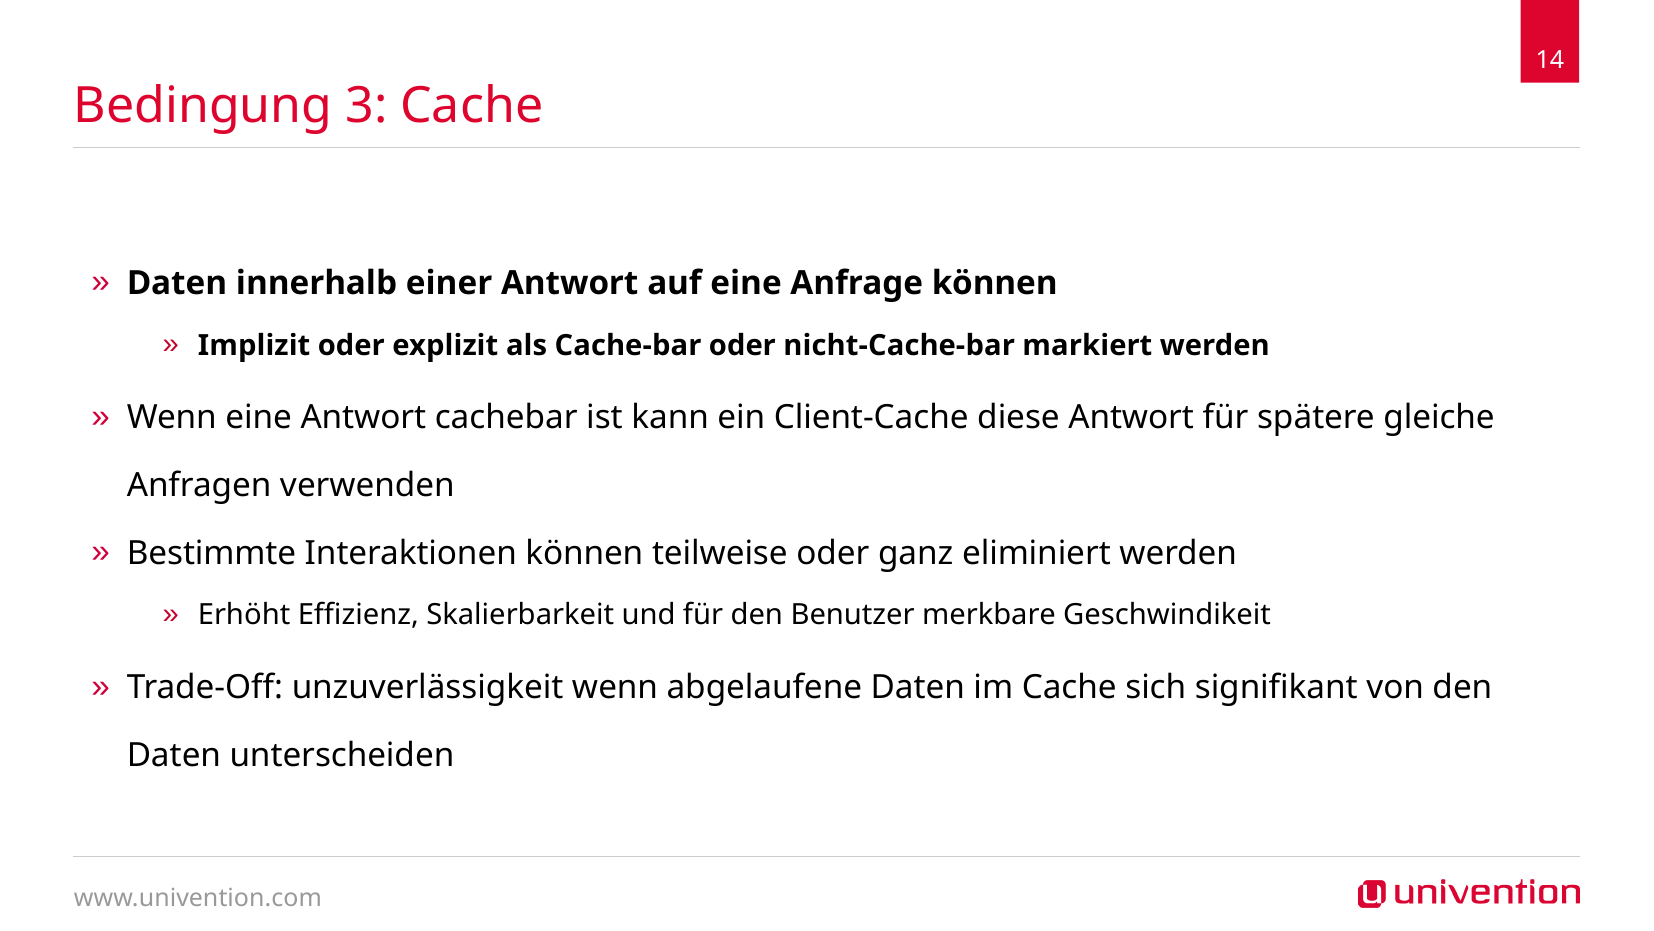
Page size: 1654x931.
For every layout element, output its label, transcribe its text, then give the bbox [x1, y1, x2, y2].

list Daten innerhalb einer Antwort auf eine Anfrage können Implizit oder explizit als Cache-bar oder nicht-Cache-bar markiert werden Wenn eine Antwort cachebar ist kann ein Client-Cache diese Antwort für spätere gleiche Anfragen verwenden Bestimmte Interaktionen können teilweise oder ganz eliminiert werden Erhöht Effizienz, Skalierbarkeit und für den Benutzer merkbare Geschwindikeit Trade-Off: unzuverlässigkeit wenn abgelaufene Daten im Cache sich signifikant von den Daten unterscheiden [73, 236, 1580, 827]
title Bedingung 3: Cache [73, 59, 1580, 148]
picture [1358, 879, 1580, 908]
